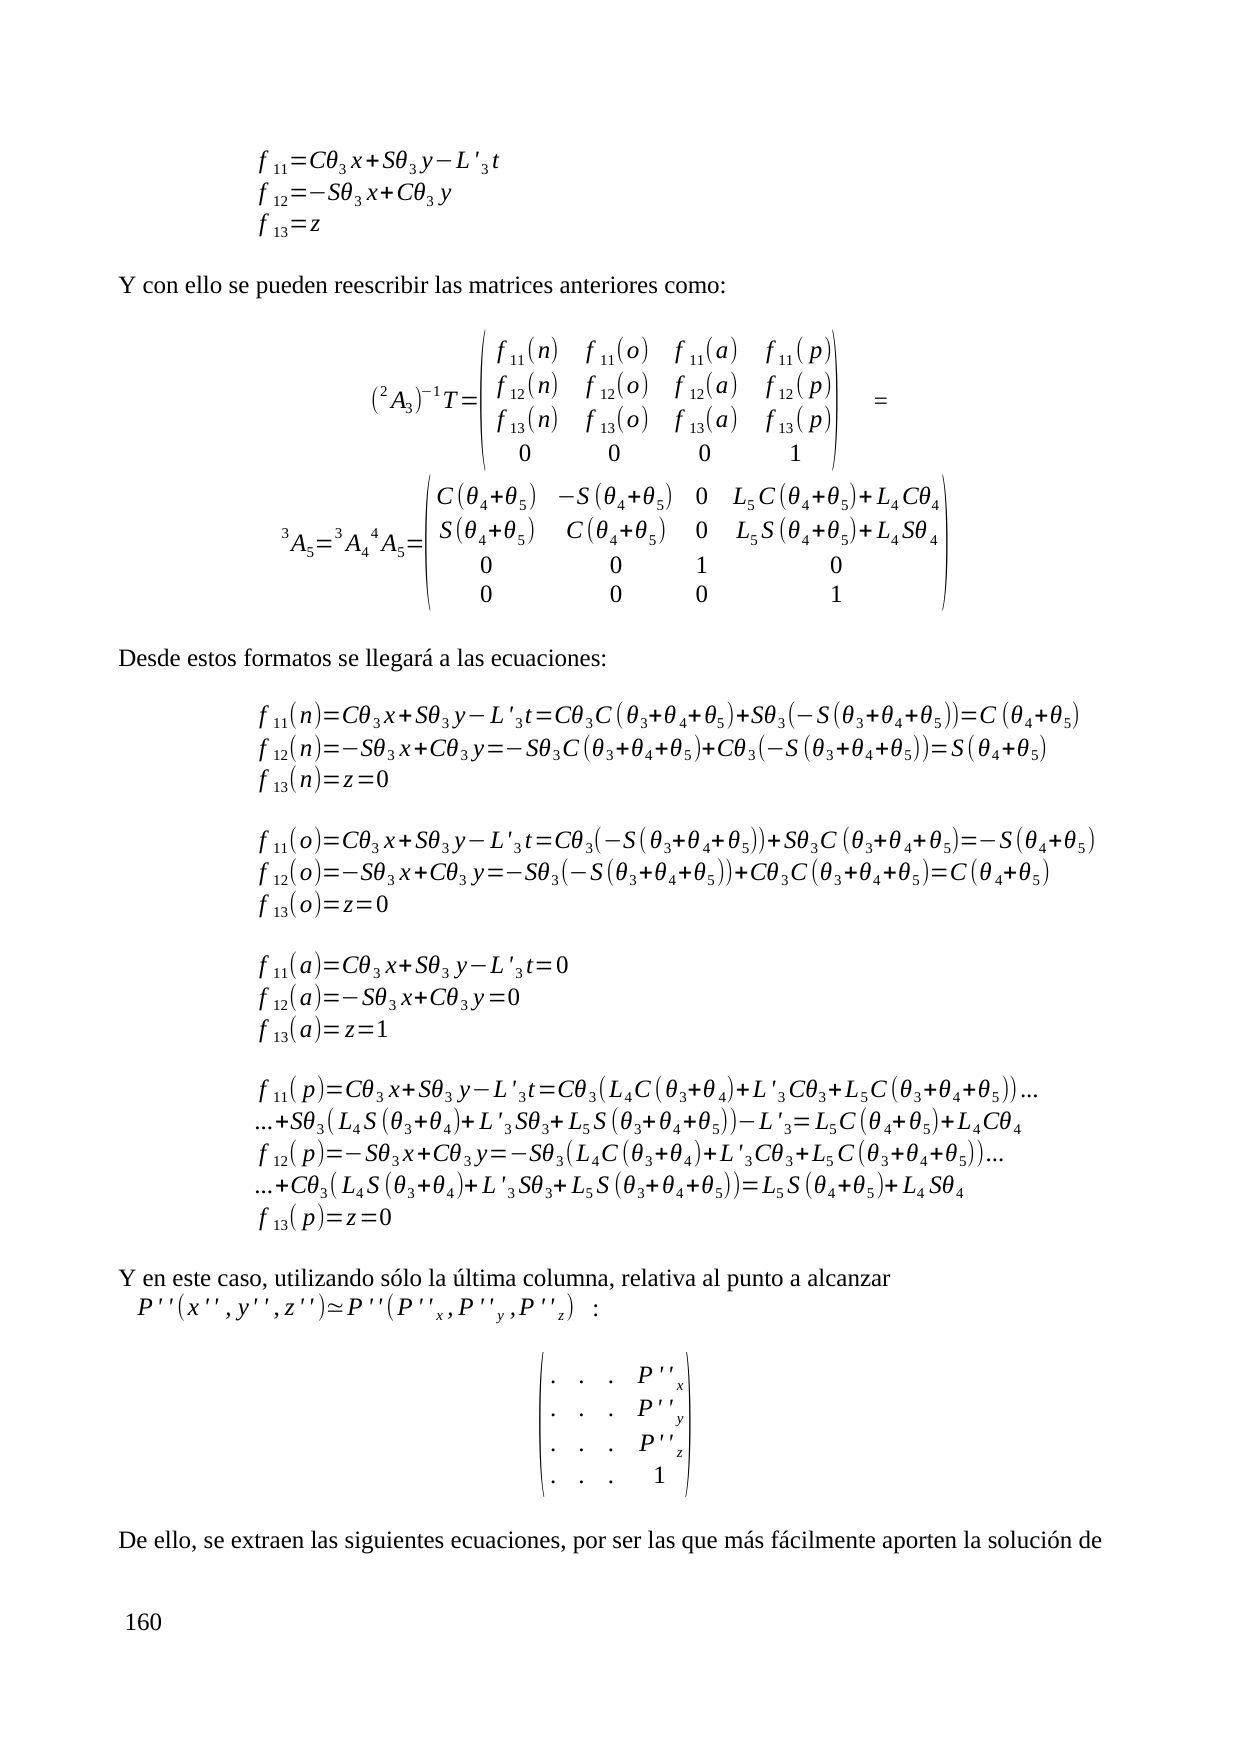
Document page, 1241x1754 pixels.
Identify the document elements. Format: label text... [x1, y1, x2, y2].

text = [118, 327, 1122, 473]
text Y en este caso, utilizando sólo la última columna, relativa al punto a alcanzar: [118, 1263, 1122, 1324]
text Y con ello se pueden reescribir las matrices anteriores como: [118, 270, 1122, 299]
text Desde estos formatos se llegará a las ecuaciones: [118, 643, 1122, 672]
text De ello, se extraen las siguientes ecuaciones, por ser las que más fácilmente aporten la solución de [118, 1525, 1122, 1554]
